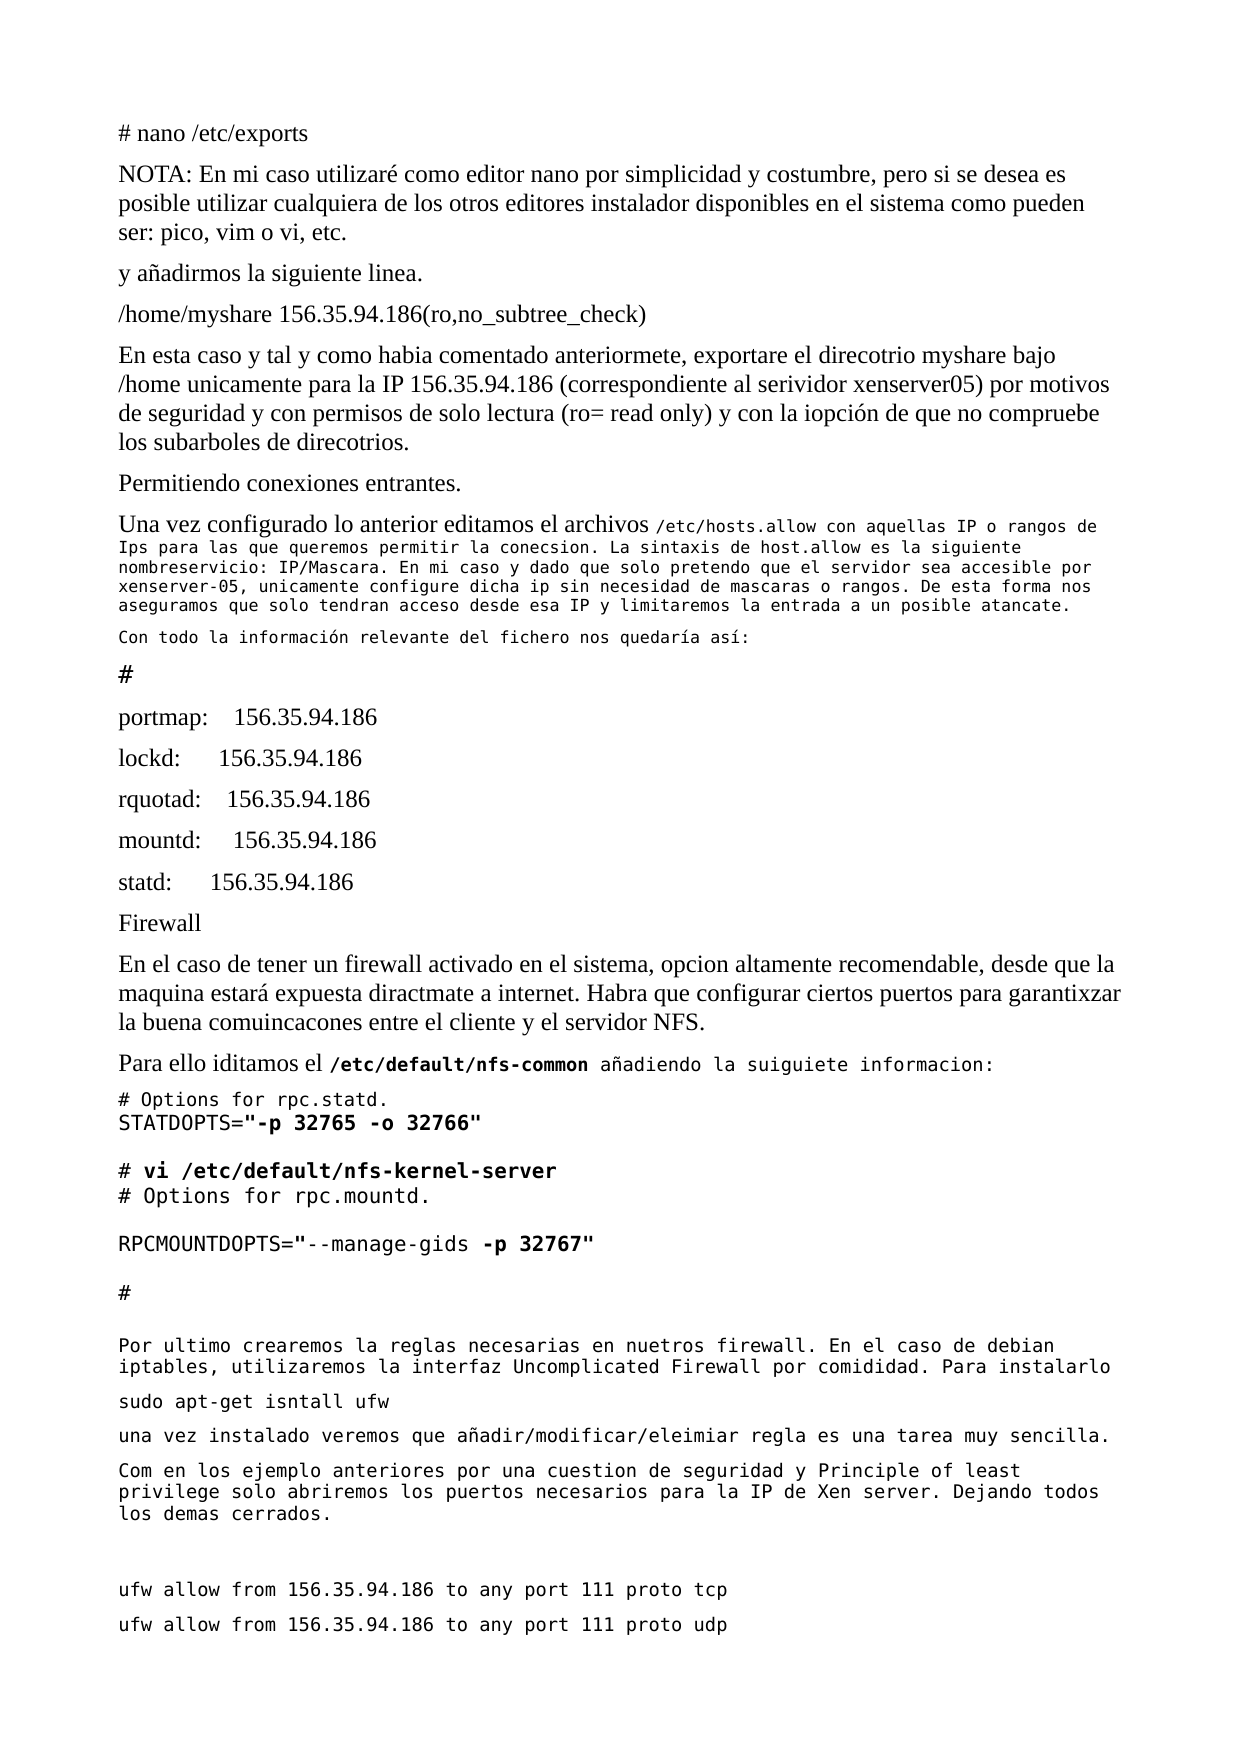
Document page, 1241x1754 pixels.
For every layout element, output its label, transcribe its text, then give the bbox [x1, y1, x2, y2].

text sudo apt-get isntall ufw [118, 1391, 1122, 1413]
text ufw allow from 156.35.94.186 to any port 111 proto tcp [118, 1579, 1122, 1601]
text rquotad: 156.35.94.186 [118, 784, 1122, 813]
text STATDOPTS="-p 32765 -o 32766" [118, 1111, 1122, 1135]
text # [118, 1281, 1122, 1305]
text lockd: 156.35.94.186 [118, 743, 1122, 772]
text # Options for rpc.statd. [118, 1089, 1122, 1111]
text # nano /etc/exports [118, 118, 1122, 147]
text Una vez configurado lo anterior editamos el archivos /etc/hosts.allow con aquellas IP o rangos de Ips para las que queremos permitir la conecsion. La sintaxis de host.allow es la siguiente nombreservicio: IP/Mascara. En mi caso y dado que solo pretendo que el servidor sea accesible por xenserver-05, unicamente configure dicha ip sin necesidad de mascaras o rangos. De esta forma nos aseguramos que solo tendran acceso desde esa IP y limitaremos la entrada a un posible atancate. [118, 509, 1122, 616]
text portmap: 156.35.94.186 [118, 702, 1122, 730]
text ufw allow from 156.35.94.186 to any port 111 proto udp [118, 1614, 1122, 1636]
text Con todo la información relevante del fichero nos quedaría así: [118, 628, 1122, 647]
text # Options for rpc.mountd. [118, 1184, 1122, 1208]
text NOTA: En mi caso utilizaré como editor nano por simplicidad y costumbre, pero si se desea es posible utilizar cualquiera de los otros editores instalador disponibles en el sistema como pueden ser: pico, vim o vi, etc. [118, 159, 1122, 246]
text Por ultimo crearemos la reglas necesarias en nuetros firewall. En el caso de debian iptables, utilizaremos la interfaz Uncomplicated Firewall por comididad. Para instalarlo [118, 1335, 1122, 1378]
text En el caso de tener un firewall activado en el sistema, opcion altamente recomendable, desde que la maquina estará expuesta diractmate a internet. Habra que configurar ciertos puertos para garantixzar la buena comuincacones entre el cliente y el servidor NFS. [118, 949, 1122, 1035]
text Permitiendo conexiones entrantes. [118, 468, 1122, 497]
text En esta caso y tal y como habia comentado anteriormete, exportare el direcotrio myshare bajo /home unicamente para la IP 156.35.94.186 (correspondiente al serividor xenserver05) por motivos de seguridad y con permisos de solo lectura (ro= read only) y con la iopción de que no compruebe los subarboles de direcotrios. [118, 341, 1122, 456]
text Firewall [118, 908, 1122, 937]
text # vi /etc/default/nfs-kernel-server [118, 1159, 1122, 1184]
text RPCMOUNTDOPTS="--manage-gids -p 32767" [118, 1232, 1122, 1257]
text Para ello iditamos el /etc/default/nfs-common añadiendo la suiguiete informacion: [118, 1048, 1122, 1077]
text /home/myshare 156.35.94.186(ro,no_subtree_check) [118, 299, 1122, 328]
text Com en los ejemplo anteriores por una cuestion de seguridad y Principle of least privilege solo abriremos los puertos necesarios para la IP de Xen server. Dejando todos los demas cerrados. [118, 1460, 1122, 1525]
text mountd: 156.35.94.186 [118, 825, 1122, 854]
text y añadirmos la siguiente linea. [118, 258, 1122, 287]
text una vez instalado veremos que añadir/modificar/eleimiar regla es una tarea muy sencilla. [118, 1425, 1122, 1447]
text statd: 156.35.94.186 [118, 867, 1122, 895]
text # [118, 660, 1122, 689]
